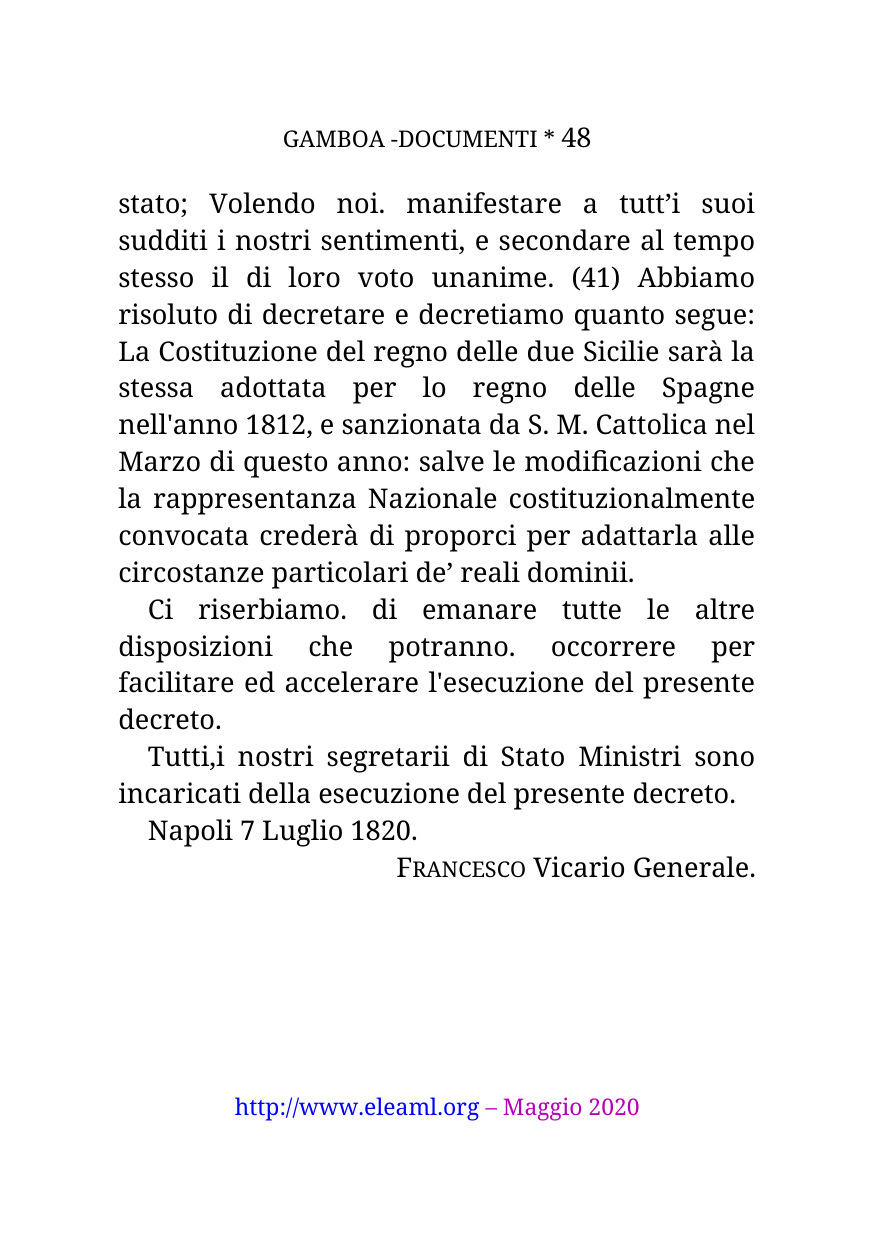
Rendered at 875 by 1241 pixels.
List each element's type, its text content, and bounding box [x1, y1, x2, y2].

text Francesco Vicario Generale. [118, 848, 756, 885]
text Napoli 7 Luglio 1820. [118, 811, 756, 848]
text Ci riserbiamo. di emanare tutte le altre disposizioni che potranno. occorrere per facilitare ed accelerare l'esecuzione del presente decreto. [118, 590, 756, 738]
text Tutti,i nostri segretarii di Stato Ministri sono incaricati della esecuzione del presente decreto. [118, 738, 756, 811]
text stato; Volendo noi. manifestare a tutt’i suoi sudditi i nostri sentimenti, e secondare al tempo stesso il di loro voto unanime. (41) Abbiamo risoluto di decretare e decretiamo quanto segue: La Costituzione del regno delle due Sicilie sarà la stessa adottata per lo regno delle Spagne nell'anno 1812, e sanzionata da S. M. Cattolica nel Marzo di questo anno: salve le modificazioni che la rappresentanza Nazionale costituzionalmente convocata crederà di proporci per adattarla alle circostanze particolari de’ reali dominii. [118, 184, 756, 590]
